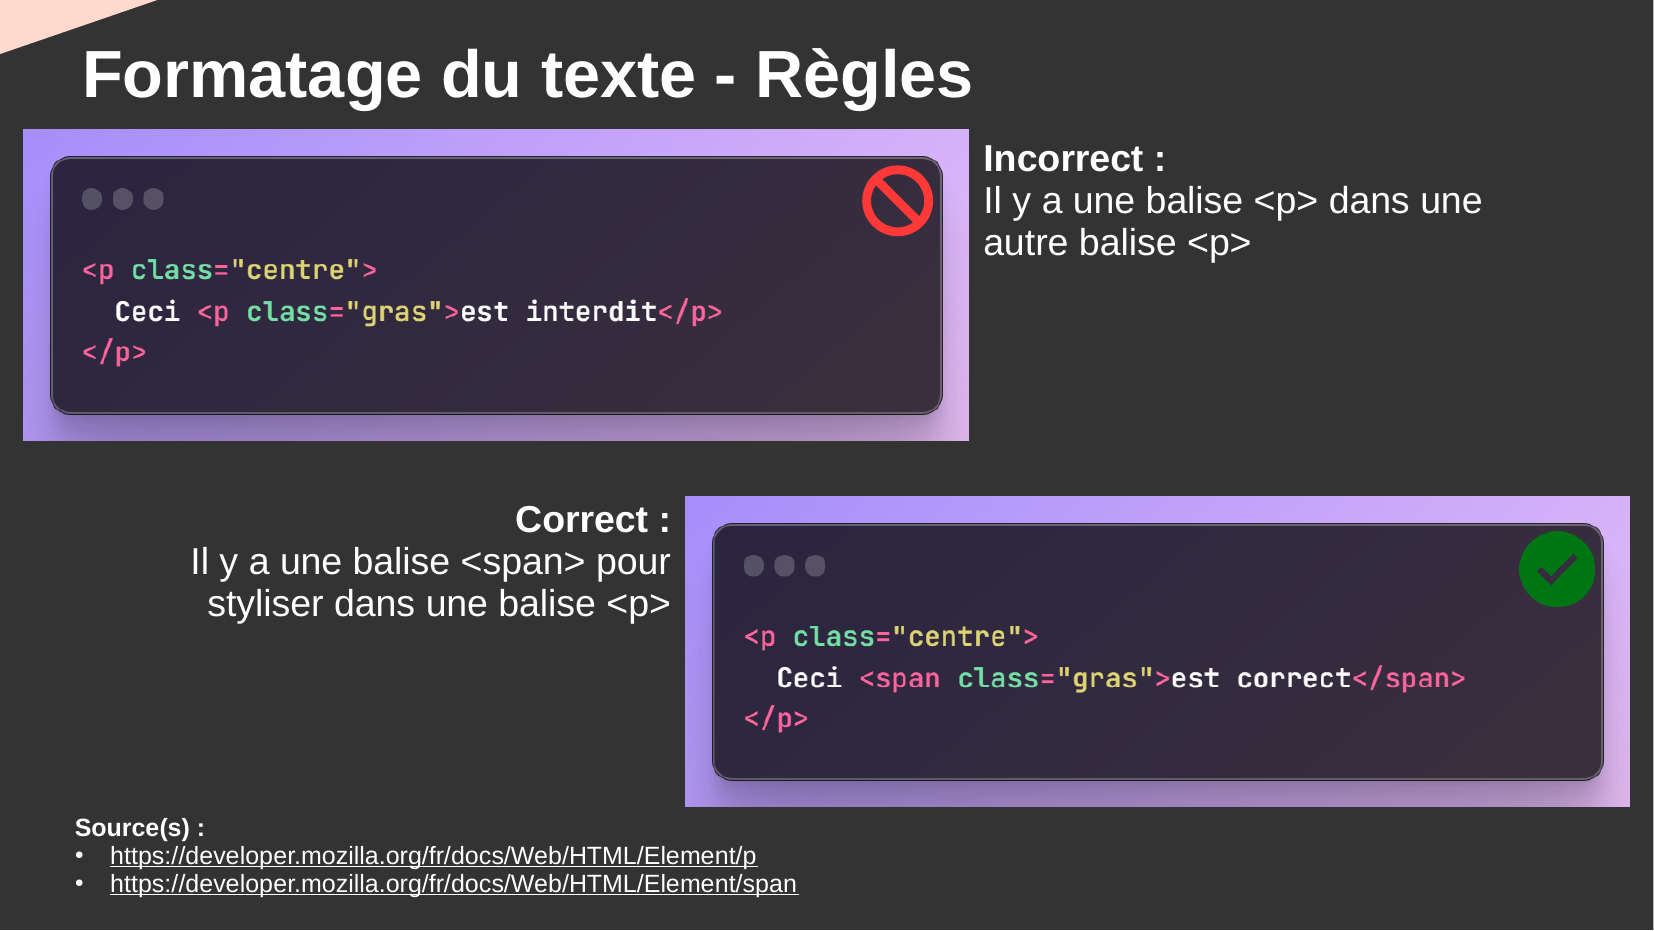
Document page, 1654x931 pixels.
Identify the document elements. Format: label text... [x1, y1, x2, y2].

text_box Correct : Il y a une balise <span> pour styliser dans une balise <p> [118, 491, 686, 632]
picture [23, 129, 969, 441]
text_box Incorrect : Il y a une balise <p> dans une autre balise <p> [968, 129, 1537, 271]
picture [685, 496, 1630, 807]
title Formatage du texte - Règles [82, 37, 1571, 114]
text_box Source(s) : https://developer.mozilla.org/fr/docs/Web/HTML/Element/p https://developer.mozilla.org/fr/docs/Web/HTML/Element/span [60, 806, 1546, 931]
text_box [862, 165, 934, 237]
text_box [0, 0, 158, 55]
